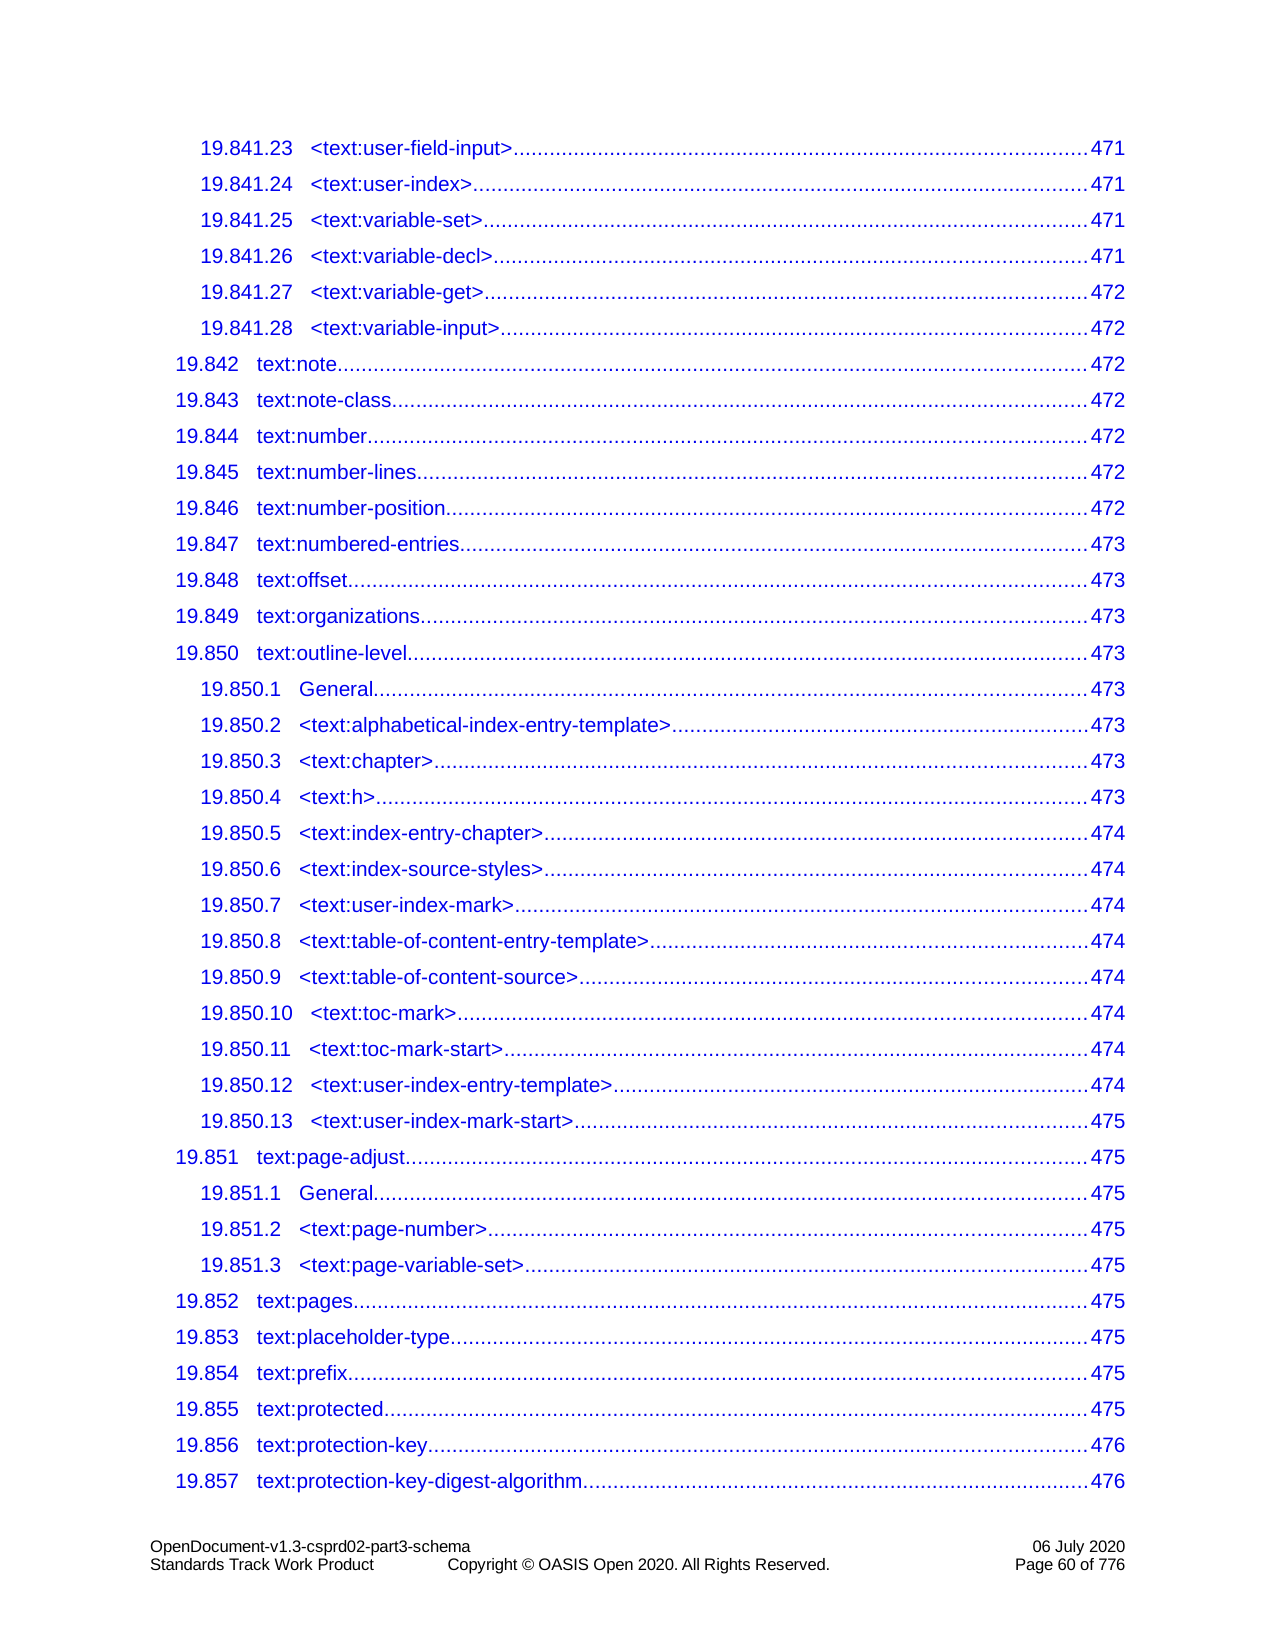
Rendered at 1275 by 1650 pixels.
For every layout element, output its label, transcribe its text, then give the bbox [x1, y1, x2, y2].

text 19.850.12 <text:user-index-entry-template> 474 [200, 1073, 1125, 1097]
text 19.851.1 General 475 [200, 1182, 1125, 1205]
text 19.850.5 <text:index-entry-chapter> 474 [200, 821, 1125, 845]
text 19.849 text:organizations 473 [175, 605, 1125, 628]
text 19.853 text:placeholder-type 475 [175, 1326, 1125, 1349]
text 19.850.7 <text:user-index-mark> 474 [200, 893, 1125, 917]
text 19.845 text:number-lines 472 [175, 461, 1125, 484]
text 19.841.28 <text:variable-input> 472 [200, 317, 1125, 340]
text 19.841.25 <text:variable-set> 471 [200, 208, 1125, 232]
text 19.857 text:protection-key-digest-algorithm 476 [175, 1470, 1125, 1493]
text 19.851.3 <text:page-variable-set> 475 [200, 1254, 1125, 1277]
text 19.841.24 <text:user-index> 471 [200, 172, 1125, 196]
text 19.855 text:protected 475 [175, 1398, 1125, 1421]
text 19.850.10 <text:toc-mark> 474 [200, 1001, 1125, 1025]
text 19.854 text:prefix 475 [175, 1362, 1125, 1385]
text 19.850 text:outline-level 473 [175, 641, 1125, 664]
text 19.852 text:pages 475 [175, 1290, 1125, 1313]
text 19.850.13 <text:user-index-mark-start> 475 [200, 1109, 1125, 1133]
text 19.850.2 <text:alphabetical-index-entry-template> 473 [200, 713, 1125, 737]
text 19.846 text:number-position 472 [175, 497, 1125, 520]
text 19.841.27 <text:variable-get> 472 [200, 281, 1125, 304]
text 19.841.26 <text:variable-decl> 471 [200, 244, 1125, 268]
text 19.848 text:offset 473 [175, 569, 1125, 592]
text 19.851 text:page-adjust 475 [175, 1146, 1125, 1169]
text 19.850.1 General 473 [200, 677, 1125, 701]
text 19.850.11 <text:toc-mark-start> 474 [200, 1037, 1125, 1061]
text 19.842 text:note 472 [175, 353, 1125, 376]
text 19.843 text:note-class 472 [175, 389, 1125, 412]
text 19.850.9 <text:table-of-content-source> 474 [200, 965, 1125, 989]
text 19.844 text:number 472 [175, 425, 1125, 448]
text 19.850.3 <text:chapter> 473 [200, 749, 1125, 773]
text 19.841.23 <text:user-field-input> 471 [200, 136, 1125, 160]
text 19.851.2 <text:page-number> 475 [200, 1218, 1125, 1241]
text 19.856 text:protection-key 476 [175, 1434, 1125, 1457]
text 19.850.6 <text:index-source-styles> 474 [200, 857, 1125, 881]
text 19.847 text:numbered-entries 473 [175, 533, 1125, 556]
text 19.850.8 <text:table-of-content-entry-template> 474 [200, 929, 1125, 953]
text 19.850.4 <text:h> 473 [200, 785, 1125, 809]
